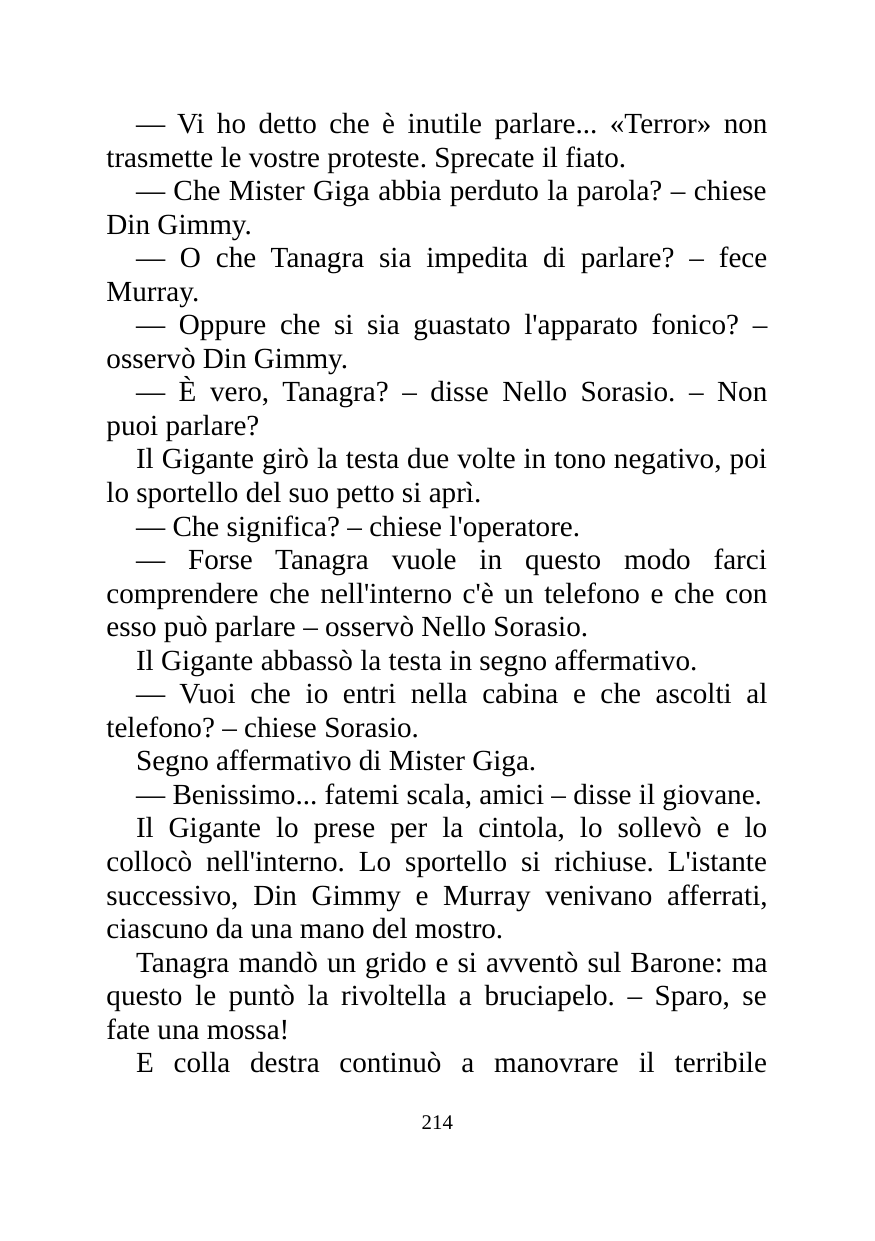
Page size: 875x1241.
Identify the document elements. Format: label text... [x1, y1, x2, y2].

text — Che Mister Giga abbia perduto la parola? – chiese Din Gimmy. [106, 173, 768, 240]
text Il Gigante girò la testa due volte in tono negativo, poi lo sportello del suo petto si aprì. [106, 442, 768, 509]
text — O che Tanagra sia impedita di parlare? – fece Murray. [106, 240, 768, 307]
text — Che significa? – chiese l'operatore. [106, 509, 768, 542]
text — Benissimo... fatemi scala, amici – disse il giovane. [106, 777, 768, 811]
text — È vero, Tanagra? – disse Nello Sorasio. – Non puoi parlare? [106, 374, 768, 442]
text — Forse Tanagra vuole in questo modo farci comprendere che nell'interno c'è un telefono e che con esso può parlare – osservò Nello Sorasio. [106, 542, 768, 643]
text — Vi ho detto che è inutile parlare... «Terror» non trasmette le vostre proteste. Sprecate il fiato. [106, 106, 768, 173]
text E colla destra continuò a manovrare il terribile [106, 1045, 768, 1079]
text — Oppure che si sia guastato l'apparato fonico? – osservò Din Gimmy. [106, 307, 768, 374]
text Segno affermativo di Mister Giga. [106, 743, 768, 777]
text Il Gigante lo prese per la cintola, lo sollevò e lo collocò nell'interno. Lo sportello si richiuse. L'istante successivo, Din Gimmy e Murray venivano afferrati, ciascuno da una mano del mostro. [106, 811, 768, 945]
text — Vuoi che io entri nella cabina e che ascolti al telefono? – chiese Sorasio. [106, 676, 768, 743]
text Tanagra mandò un grido e si avventò sul Barone: ma questo le puntò la rivoltella a bruciapelo. – Sparo, se fate una mossa! [106, 945, 768, 1045]
text Il Gigante abbassò la testa in segno affermativo. [106, 643, 768, 676]
